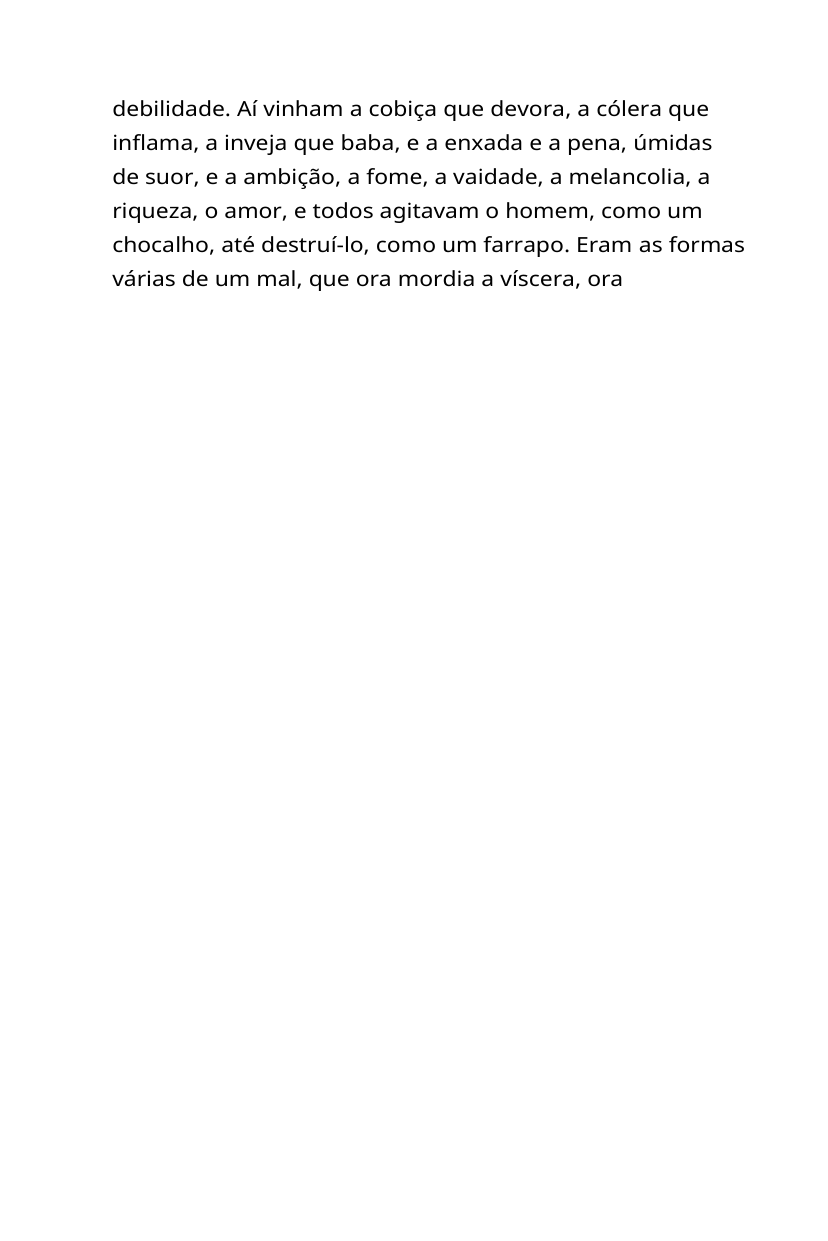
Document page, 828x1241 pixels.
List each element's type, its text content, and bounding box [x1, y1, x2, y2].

text debilidade. Aí vinham a cobiça que devora, a cólera que inflama, a inveja que baba, e a enxada e a pena, úmidas de suor, e a ambição, a fome, a vaidade, a melancolia, a riqueza, o amor, e todos agitavam o homem, como um chocalho, até destruí-lo, como um farrapo. Eram as formas várias de um mal, que ora mordia a víscera, ora [112, 94, 745, 292]
